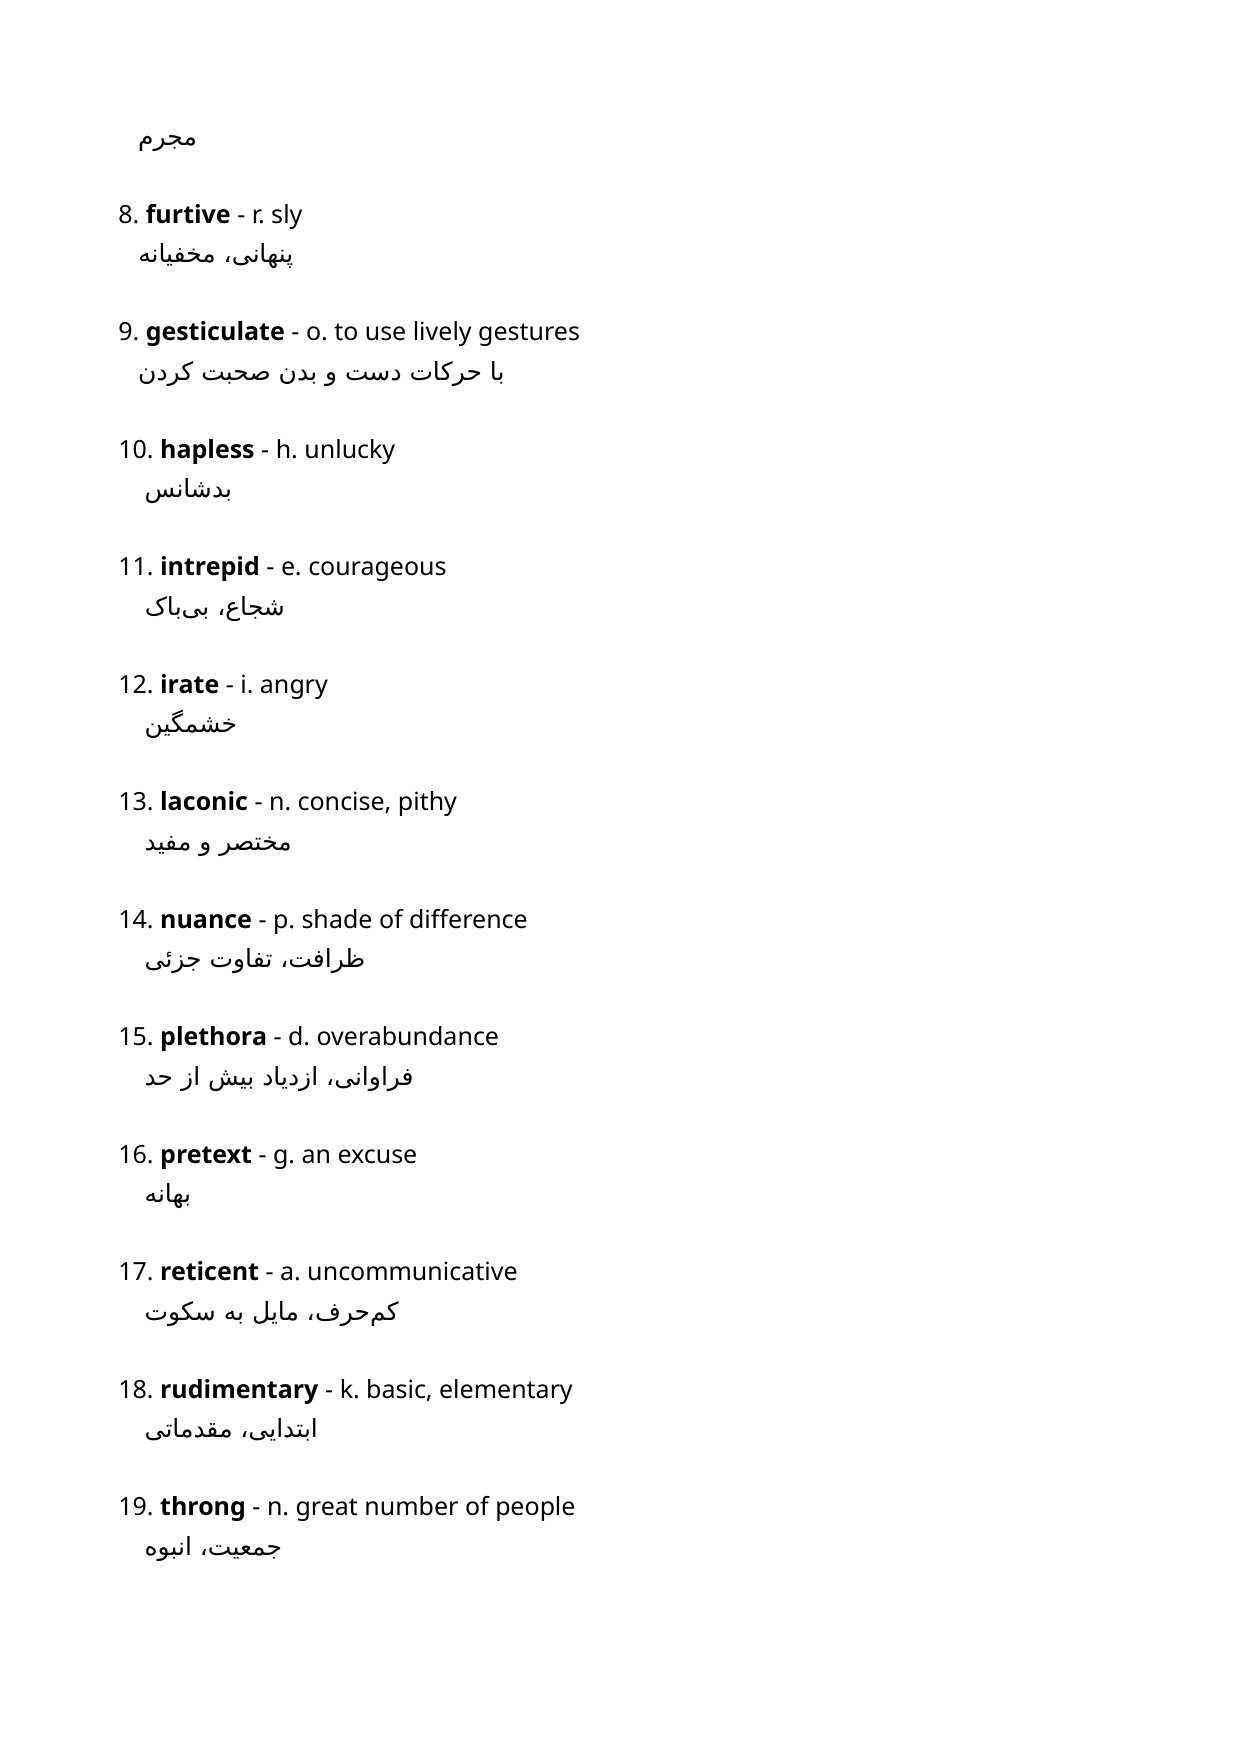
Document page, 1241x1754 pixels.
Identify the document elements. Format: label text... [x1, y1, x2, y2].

text بهانه [118, 1176, 1122, 1210]
text 13. laconic - n. concise, pithy [118, 784, 1122, 818]
text فراوانی، ازدیاد بیش از حد [118, 1058, 1122, 1092]
text 11. intrepid - e. courageous [118, 549, 1122, 583]
text ظرافت، تفاوت جزئی [118, 941, 1122, 975]
text 17. reticent - a. uncommunicative [118, 1254, 1122, 1288]
text شجاع، بی‌باک [118, 588, 1122, 622]
text 8. furtive - r. sly [118, 196, 1122, 231]
text 9. gesticulate - o. to use lively gestures [118, 314, 1122, 348]
text پنهانی، مخفیانه [118, 236, 1122, 270]
text 18. rudimentary - k. basic, elementary [118, 1371, 1122, 1406]
text مختصر و مفید [118, 823, 1122, 857]
text ابتدایی، مقدماتی [118, 1411, 1122, 1445]
text مجرم [118, 118, 1122, 152]
text 10. hapless - h. unlucky [118, 431, 1122, 466]
text با حرکات دست و بدن صحبت کردن [118, 353, 1122, 387]
text 19. throng - n. great number of people [118, 1489, 1122, 1523]
text 16. pretext - g. an excuse [118, 1136, 1122, 1171]
text خشمگین [118, 706, 1122, 740]
text بدشانس [118, 471, 1122, 505]
text 15. plethora - d. overabundance [118, 1019, 1122, 1053]
text 12. irate - i. angry [118, 666, 1122, 701]
text جمعیت، انبوه [118, 1528, 1122, 1562]
text 14. nuance - p. shade of difference [118, 901, 1122, 936]
text کم‌حرف، مایل به سکوت [118, 1293, 1122, 1327]
